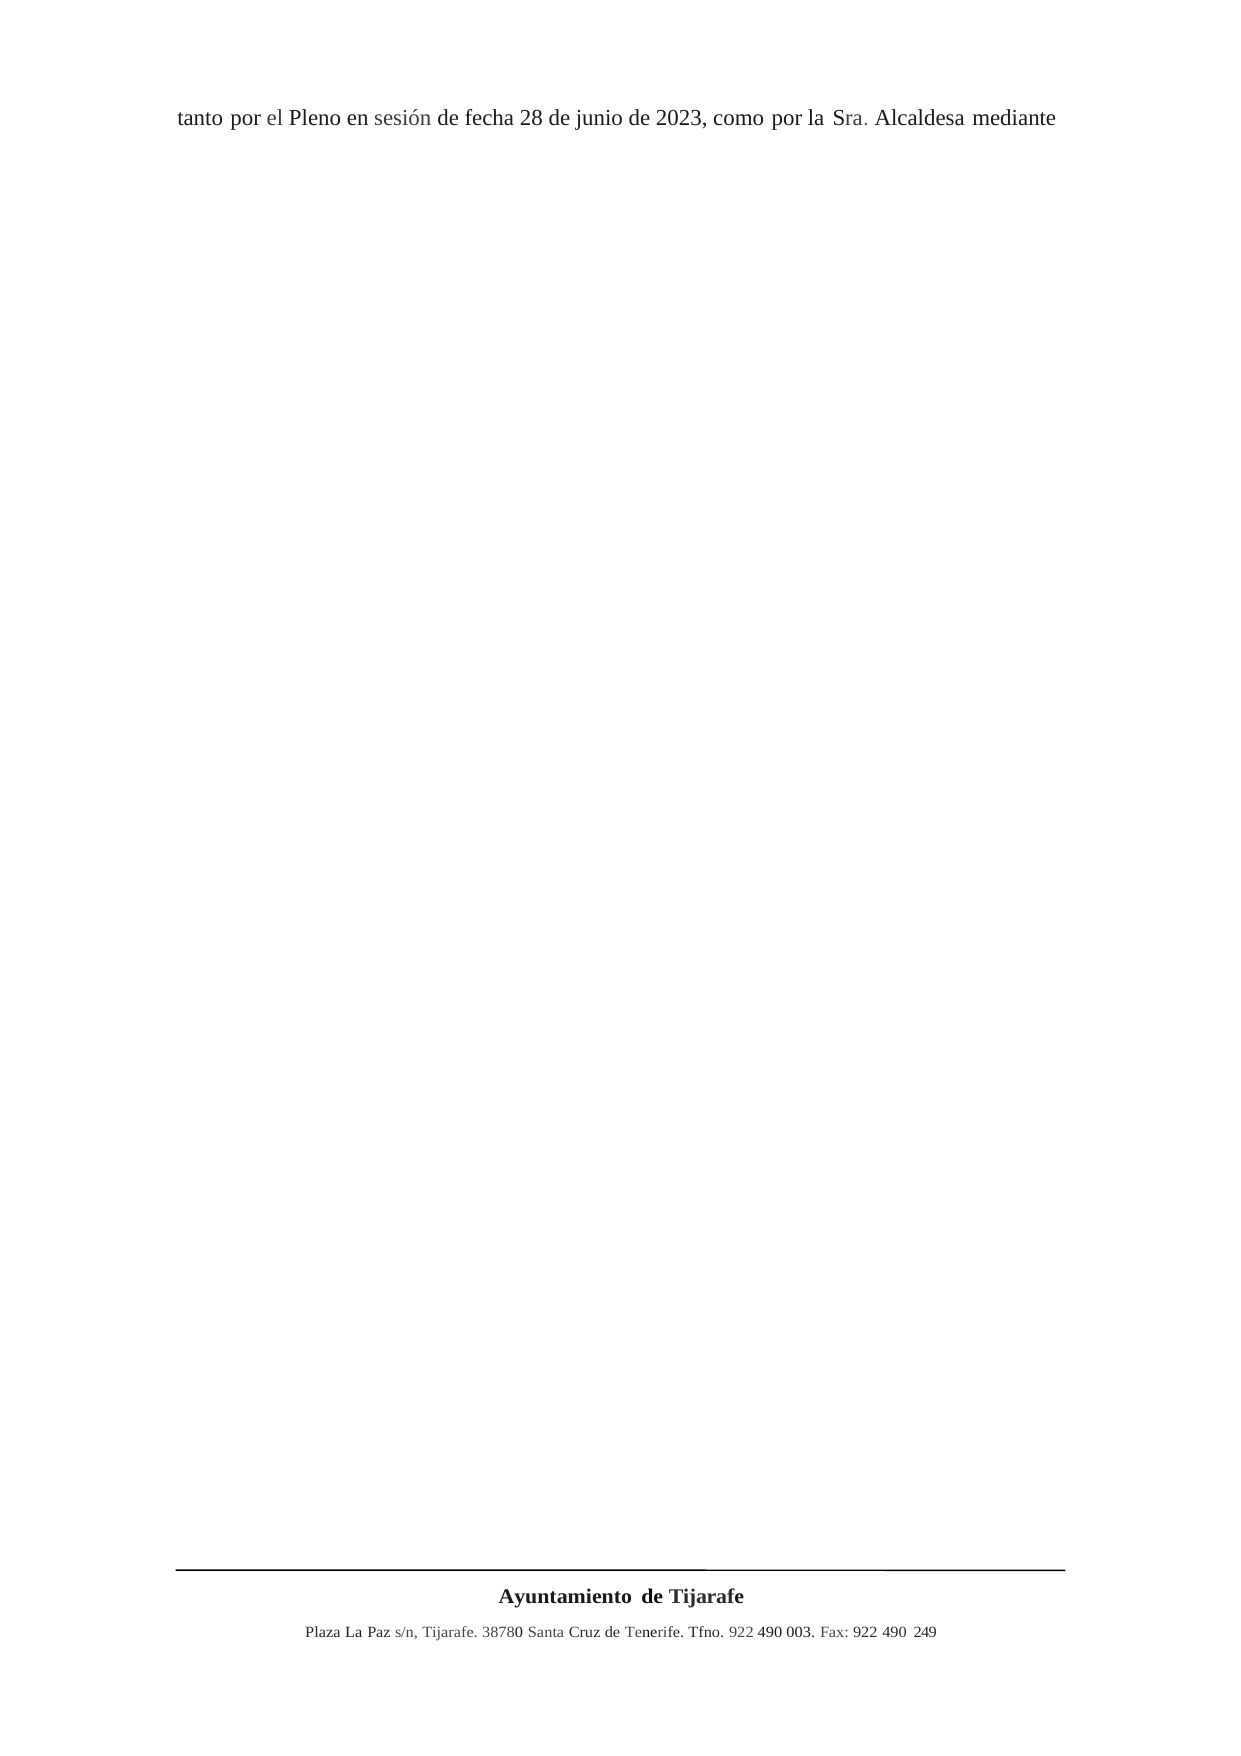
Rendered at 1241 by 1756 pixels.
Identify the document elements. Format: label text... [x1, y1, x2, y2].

text tanto por el Pleno en sesión de fecha 28 de junio de 2023, como por la Sra. Alcaldesa mediante [177, 104, 1063, 131]
